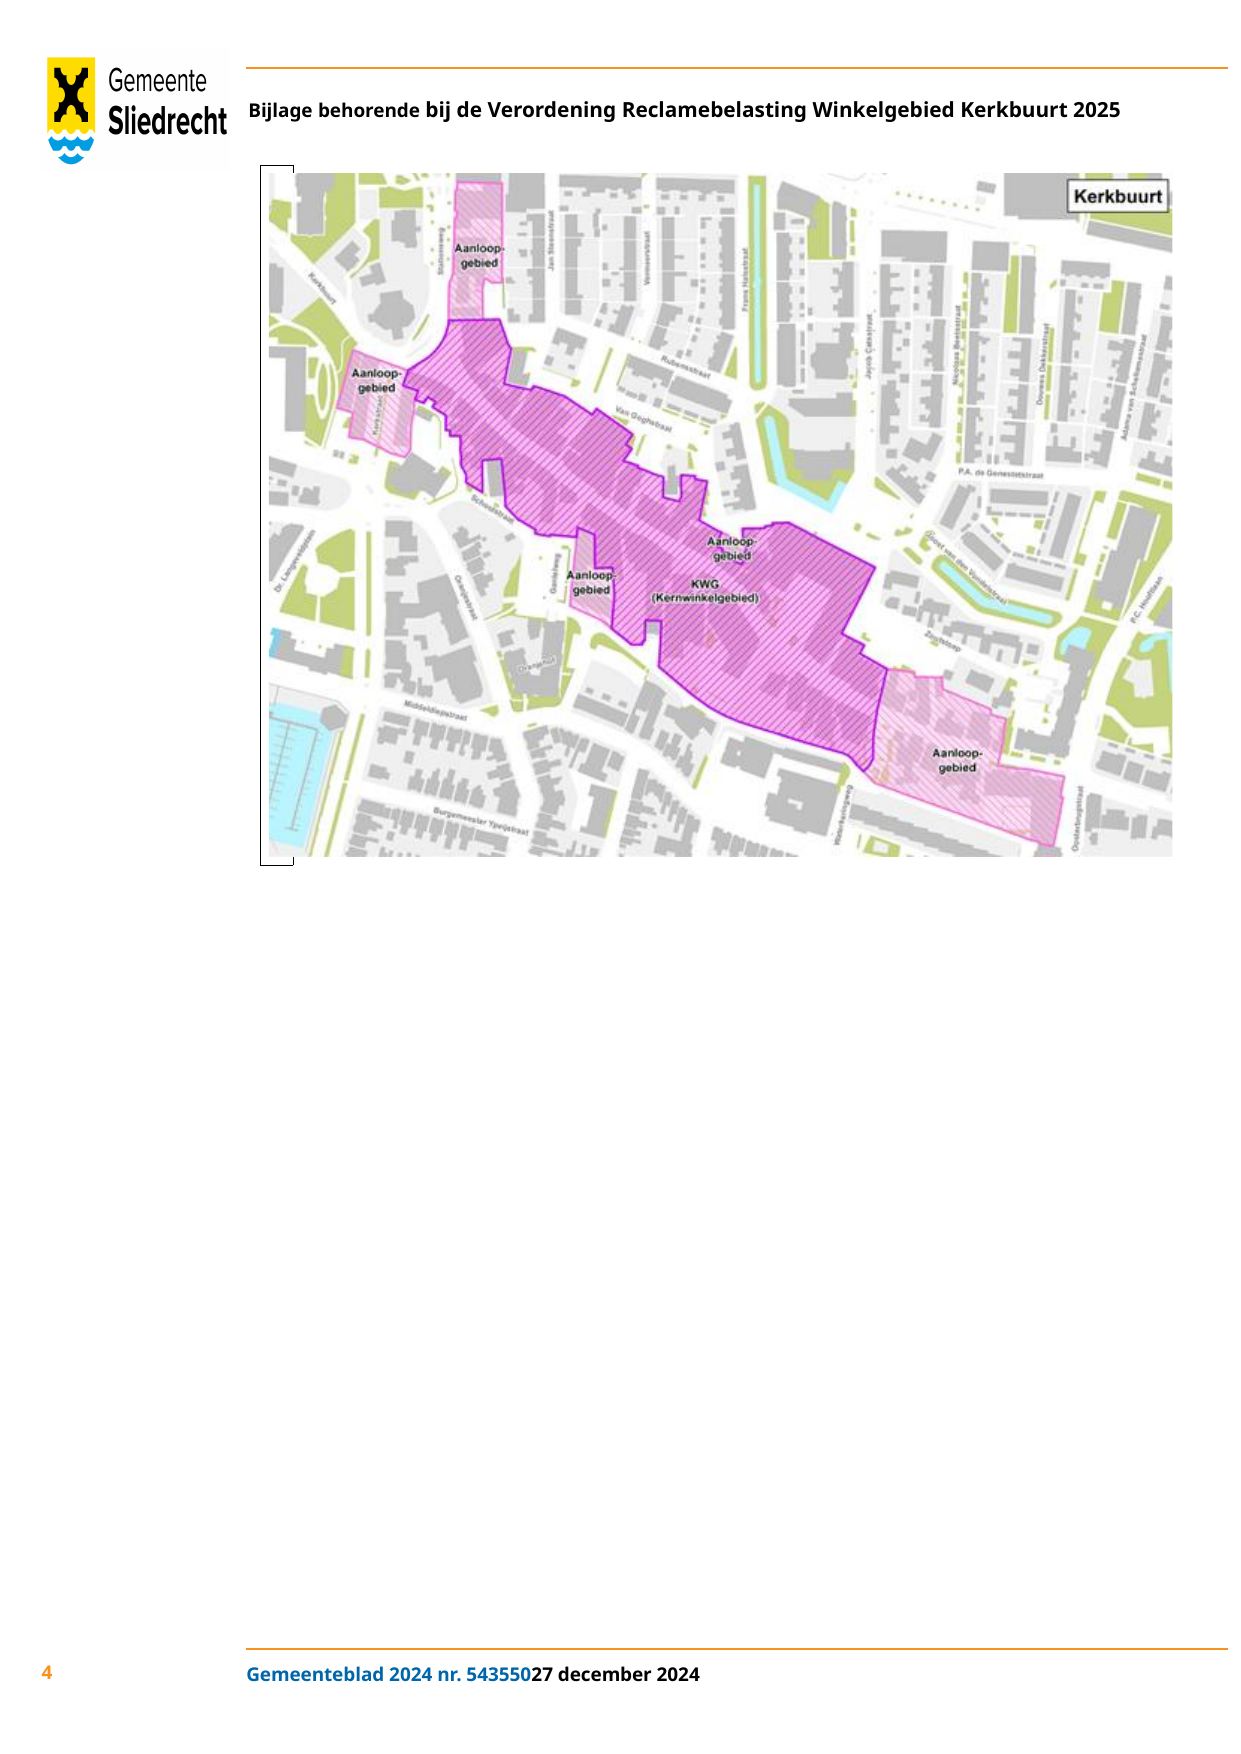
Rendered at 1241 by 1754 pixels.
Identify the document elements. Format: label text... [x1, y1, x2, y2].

picture [268, 173, 1173, 857]
text Bijlage behorende bij de Verordening Reclamebelasting Winkelgebied Kerkbuurt 2025 [248, 95, 1152, 123]
picture [41, 47, 231, 172]
